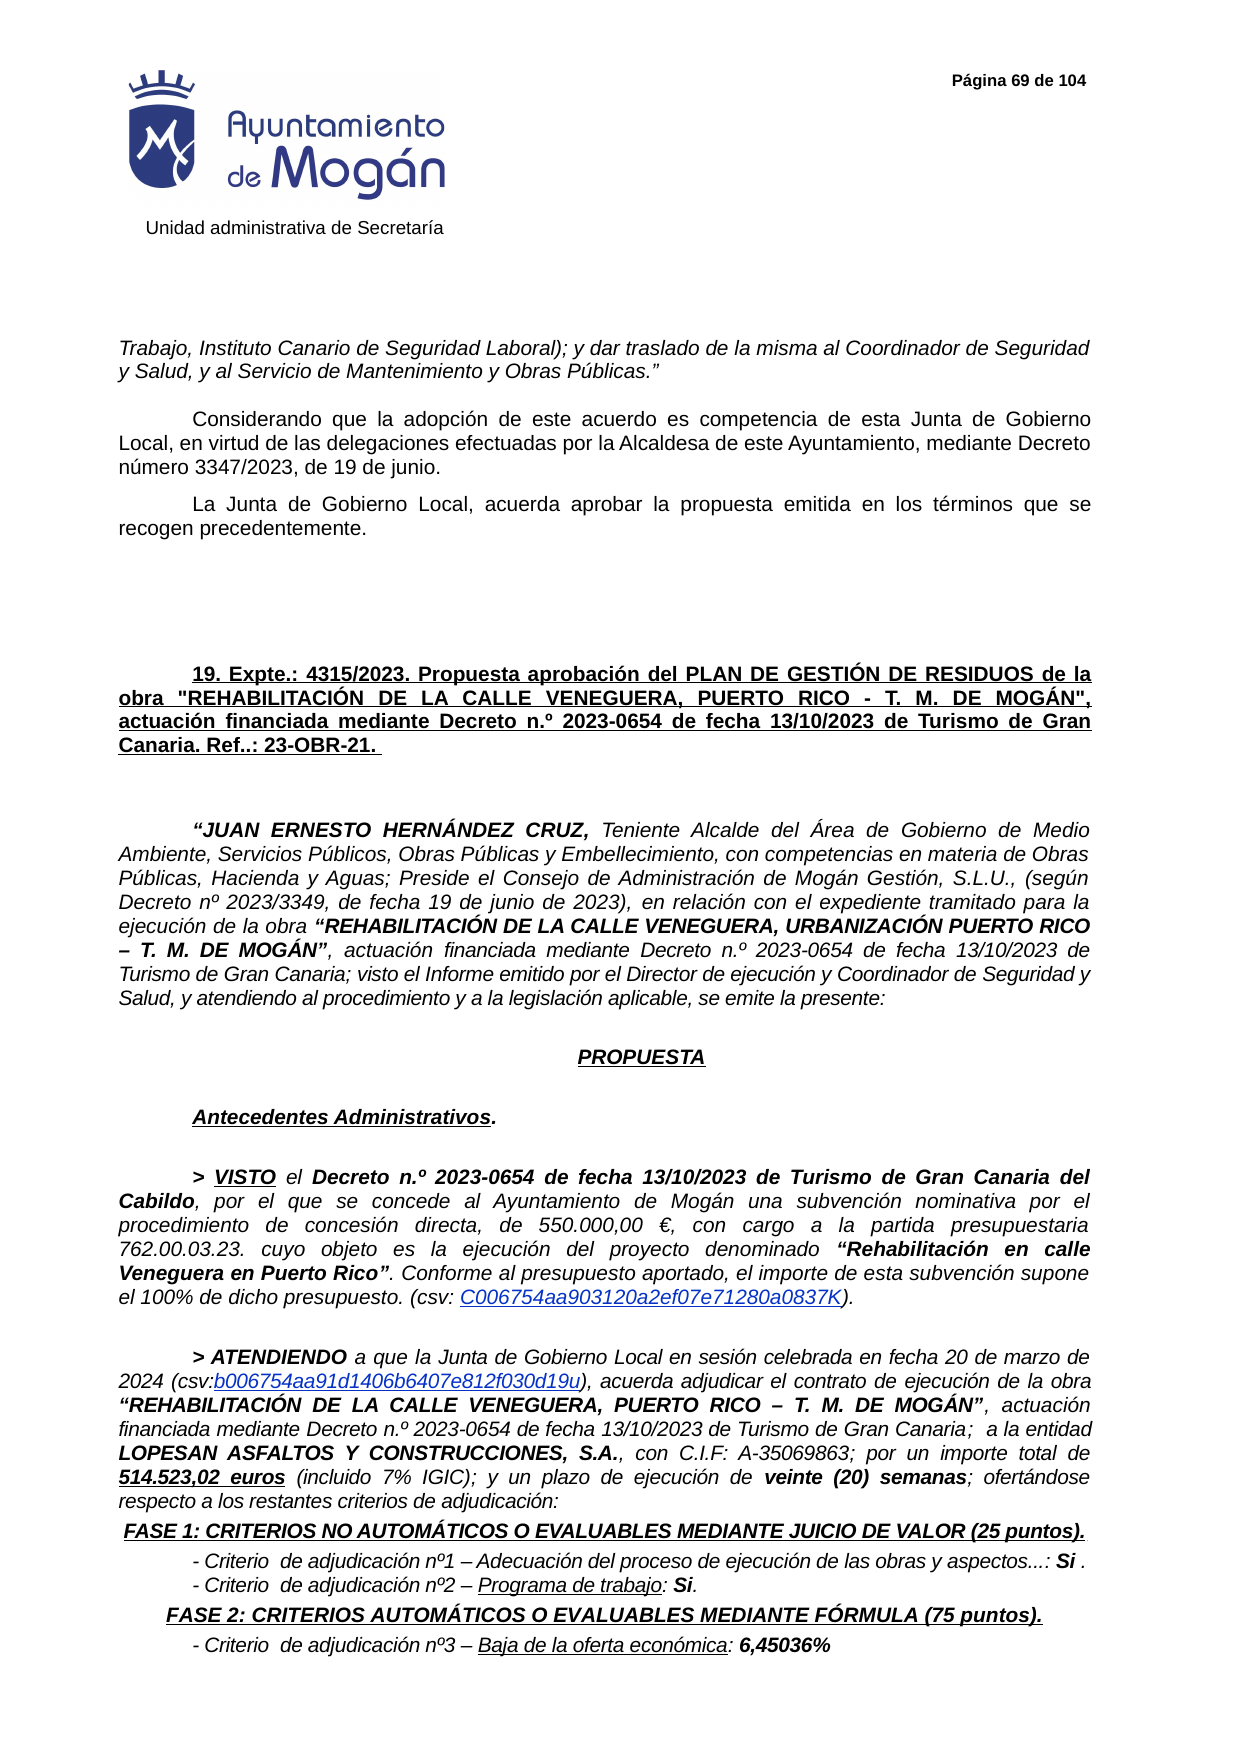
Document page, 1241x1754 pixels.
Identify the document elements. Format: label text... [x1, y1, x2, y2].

text actuación financiada mediante Decreto n.º 2023-0654 de fecha 13/10/2023 de Turismo de Gran [118, 707, 1092, 730]
text “JUAN ERNESTO HERNÁNDEZ CRUZ, Teniente Alcalde del Área de Gobierno de Medio Ambiente, Servicios Públicos, Obras Públicas y Embellecimiento, con competencias en materia de Obras Públicas, Hacienda y Aguas; Preside el Consejo de Administración de Mogán Gestión, S.L.U., (según Decreto nº 2023/3349, de fecha 19 de junio de 2023), en relación con el expediente tramitado para la ejecución de la obra “REHABILITACIÓN DE LA CALLE VENEGUERA, URBANIZACIÓN PUERTO RICO – T. M. DE MOGÁN”, actuación financiada mediante Decreto n.º 2023-0654 de fecha 13/10/2023 de Turismo de Gran Canaria; visto el Informe emitido por el Director de ejecución y Coordinador de Seguridad y Salud, y atendiendo al procedimiento y a la legislación aplicable, se emite la presente: [118, 818, 1092, 1009]
picture [128, 70, 445, 206]
text Antecedentes Administrativos. [118, 1105, 1092, 1129]
text Considerando que la adopción de este acuerdo es competencia de esta Junta de Gobierno Local, en virtud de las delegaciones efectuadas por la Alcaldesa de este Ayuntamiento, mediante Decreto número 3347/2023, de 19 de junio. [118, 407, 1092, 479]
text - Criterio de adjudicación nº1 – Adecuación del proceso de ejecución de las obras y aspectos...: Si . [118, 1549, 1092, 1573]
text 19. Expte.: 4315/2023. Propuesta aprobación del PLAN DE GESTIÓN DE RESIDUOS de la obra "REHABILITACIÓN DE LA CALLE VENEGUERA, PUERTO RICO - T. M. DE MOGÁN", [118, 661, 1092, 706]
text - Criterio de adjudicación nº3 – Baja de la oferta económica: 6,45036% [118, 1633, 1092, 1657]
text La Junta de Gobierno Local, acuerda aprobar la propuesta emitida en los términos que se recogen precedentemente. [118, 492, 1092, 539]
text Trabajo, Instituto Canario de Seguridad Laboral); y dar traslado de la misma al Coordinador de Seguridad y Salud, y al Servicio de Mantenimiento y Obras Públicas.” [118, 335, 1092, 383]
text FASE 2: CRITERIOS AUTOMÁTICOS O EVALUABLES MEDIANTE FÓRMULA (75 puntos). [118, 1603, 1092, 1627]
text > VISTO el Decreto n.º 2023-0654 de fecha 13/10/2023 de Turismo de Gran Canaria del Cabildo, por el que se concede al Ayuntamiento de Mogán una subvención nominativa por el procedimiento de concesión directa, de 550.000,00 €, con cargo a la partida presupuestaria 762.00.03.23. cuyo objeto es la ejecución del proyecto denominado “Rehabilitación en calle Veneguera en Puerto Rico”. Conforme al presupuesto aportado, el importe de esta subvención supone el 100% de dicho presupuesto. (csv: C006754aa903120a2ef07e71280a0837K). [118, 1165, 1092, 1309]
text PROPUESTA [118, 1045, 1092, 1069]
text Canaria. Ref..: 23-OBR-21. [118, 731, 1092, 757]
text > ATENDIENDO a que la Junta de Gobierno Local en sesión celebrada en fecha 20 de marzo de 2024 (csv:b006754aa91d1406b6407e812f030d19u), acuerda adjudicar el contrato de ejecución de la obra “REHABILITACIÓN DE LA CALLE VENEGUERA, PUERTO RICO – T. M. DE MOGÁN”, actuación financiada mediante Decreto n.º 2023-0654 de fecha 13/10/2023 de Turismo de Gran Canaria; a la entidad LOPESAN ASFALTOS Y CONSTRUCCIONES, S.A., con C.I.F: A-35069863; por un importe total de 514.523,02 euros (incluido 7% IGIC); y un plazo de ejecución de veinte (20) semanas; ofertándose respecto a los restantes criterios de adjudicación: [118, 1345, 1092, 1512]
text - Criterio de adjudicación nº2 – Programa de trabajo: Si. [118, 1573, 1092, 1597]
text FASE 1: CRITERIOS NO AUTOMÁTICOS O EVALUABLES MEDIANTE JUICIO DE VALOR (25 puntos). [118, 1519, 1092, 1543]
